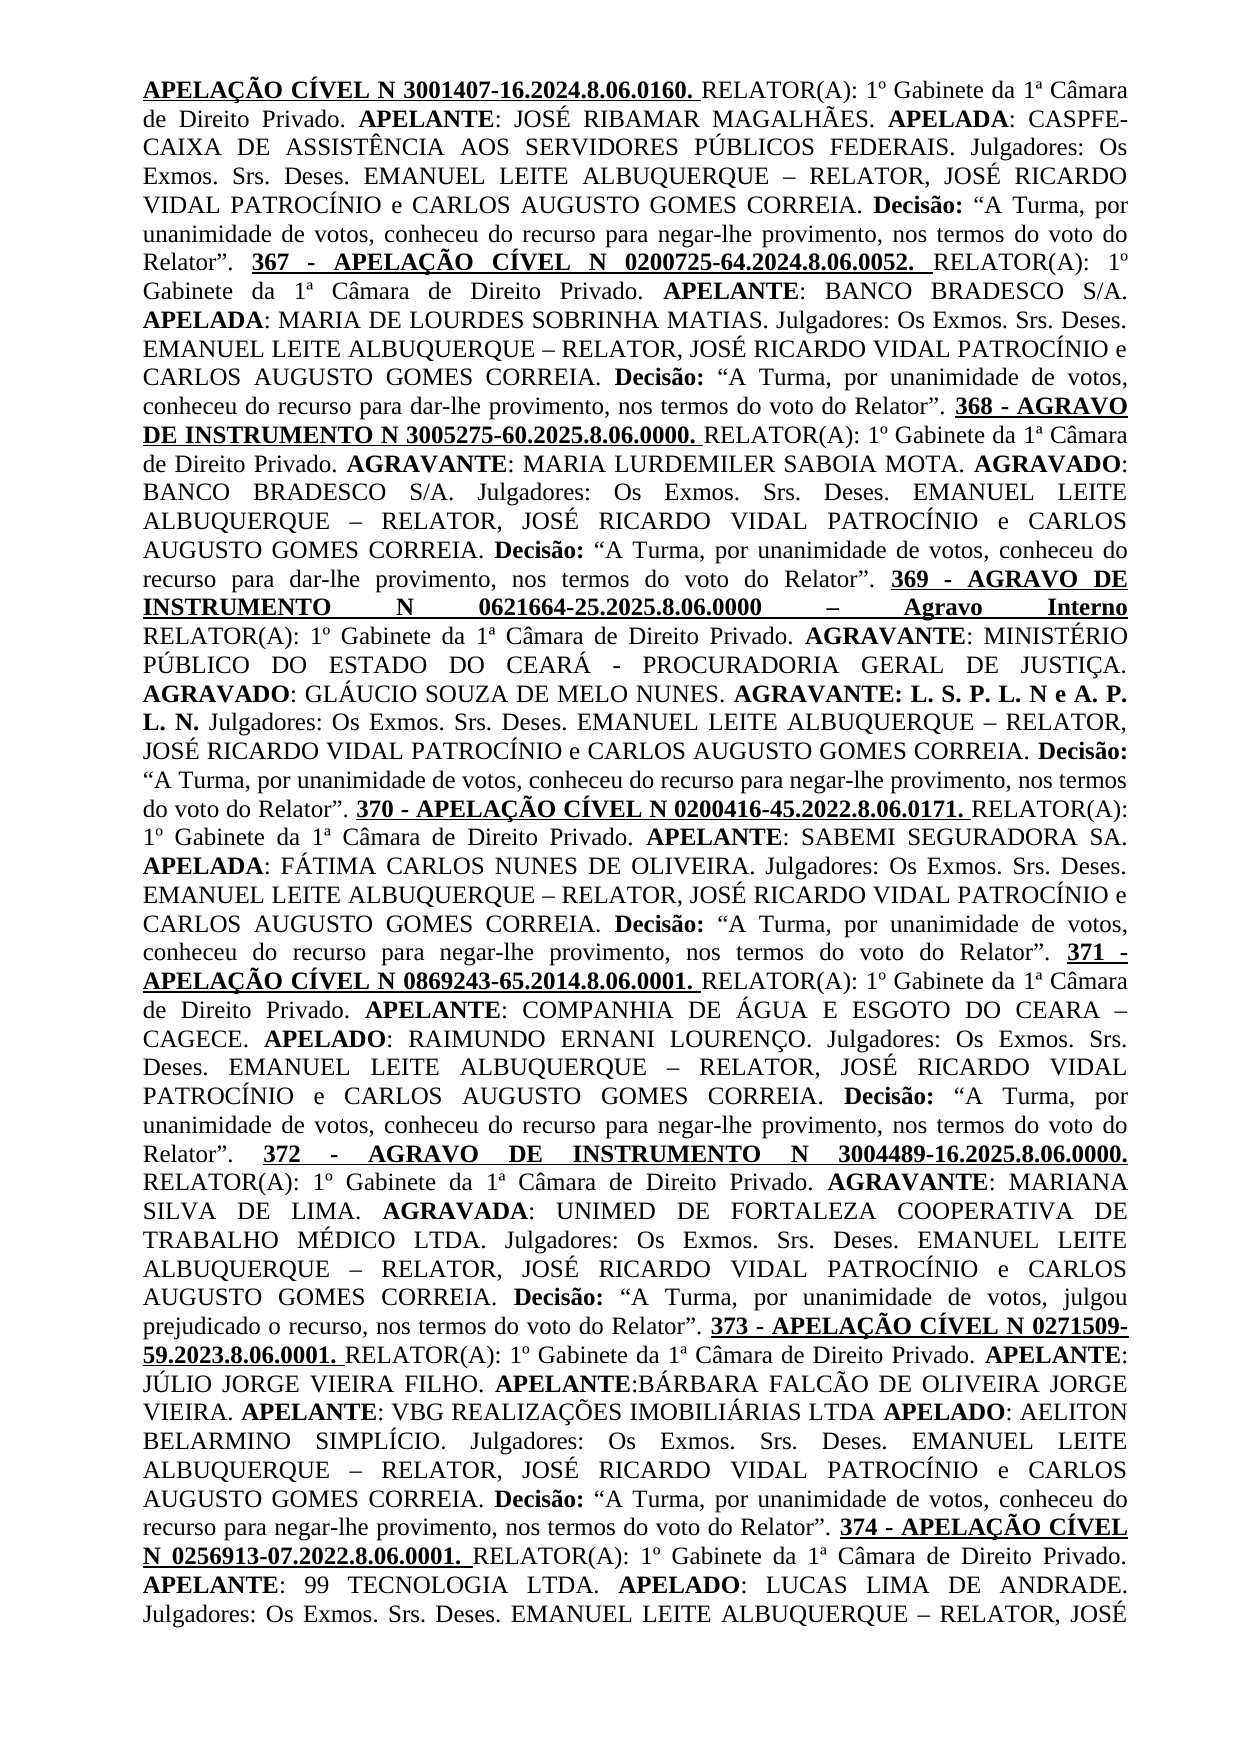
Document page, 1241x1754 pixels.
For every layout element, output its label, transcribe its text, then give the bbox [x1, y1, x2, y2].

text - APELAÇÃO CÍVEL N 3001407-16.2024.8.06.0160. RELATOR(A): 1º Gabinete da 1ª Câmara de Direito Privado. APELANTE: JOSÉ RIBAMAR MAGALHÃES. APELADA: CASPFE- CAIXA DE ASSISTÊNCIA AOS SERVIDORES PÚBLICOS FEDERAIS. Julgadores: Os Exmos. Srs. Deses. EMANUEL LEITE ALBUQUERQUE – RELATOR, JOSÉ RICARDO VIDAL PATROCÍNIO e CARLOS AUGUSTO GOMES CORREIA. Decisão: “A Turma, por unanimidade de votos, conheceu do recurso para negar-lhe provimento, nos termos do voto do Relator”. 367 - APELAÇÃO CÍVEL N 0200725-64.2024.8.06.0052. RELATOR(A): 1º Gabinete da 1ª Câmara de Direito Privado. APELANTE: BANCO BRADESCO S/A. APELADA: MARIA DE LOURDES SOBRINHA MATIAS. Julgadores: Os Exmos. Srs. Deses. EMANUEL LEITE ALBUQUERQUE – RELATOR, JOSÉ RICARDO VIDAL PATROCÍNIO e CARLOS AUGUSTO GOMES CORREIA. Decisão: “A Turma, por unanimidade de votos, conheceu do recurso para dar-lhe provimento, nos termos do voto do Relator”. 368 - AGRAVO DE INSTRUMENTO N 3005275-60.2025.8.06.0000. RELATOR(A): 1º Gabinete da 1ª Câmara de Direito Privado. AGRAVANTE: MARIA LURDEMILER SABOIA MOTA. AGRAVADO: BANCO BRADESCO S/A. Julgadores: Os Exmos. Srs. Deses. EMANUEL LEITE ALBUQUERQUE – RELATOR, JOSÉ RICARDO VIDAL PATROCÍNIO e CARLOS AUGUSTO GOMES CORREIA. Decisão: “A Turma, por unanimidade de votos, conheceu do recurso para dar-lhe provimento, nos termos do voto do Relator”. 369 - AGRAVO DE INSTRUMENTO N 0621664-25.2025.8.06.0000 – Agravo Interno [143, 75, 1128, 617]
text RELATOR(A): 1º Gabinete da 1ª Câmara de Direito Privado. AGRAVANTE: MINISTÉRIO PÚBLICO DO ESTADO DO CEARÁ - PROCURADORIA GERAL DE JUSTIÇA. AGRAVADO: GLÁUCIO SOUZA DE MELO NUNES. AGRAVANTE: L. S. P. L. N e A. P. L. N. Julgadores: Os Exmos. Srs. Deses. EMANUEL LEITE ALBUQUERQUE – RELATOR, JOSÉ RICARDO VIDAL PATROCÍNIO e CARLOS AUGUSTO GOMES CORREIA. Decisão: “A Turma, por unanimidade de votos, conheceu do recurso para negar-lhe provimento, nos termos do voto do Relator”. 370 - APELAÇÃO CÍVEL N 0200416-45.2022.8.06.0171. RELATOR(A): 1º Gabinete da 1ª Câmara de Direito Privado. APELANTE: SABEMI SEGURADORA SA. APELADA: FÁTIMA CARLOS NUNES DE OLIVEIRA. Julgadores: Os Exmos. Srs. Deses. EMANUEL LEITE ALBUQUERQUE – RELATOR, JOSÉ RICARDO VIDAL PATROCÍNIO e CARLOS AUGUSTO GOMES CORREIA. Decisão: “A Turma, por unanimidade de votos, conheceu do recurso para negar-lhe provimento, nos termos do voto do Relator”. 371 - APELAÇÃO CÍVEL N 0869243-65.2014.8.06.0001. RELATOR(A): 1º Gabinete da 1ª Câmara de Direito Privado. APELANTE: COMPANHIA DE ÁGUA E ESGOTO DO CEARA – CAGECE. APELADO: RAIMUNDO ERNANI LOURENÇO. Julgadores: Os Exmos. Srs. Deses. EMANUEL LEITE ALBUQUERQUE – RELATOR, JOSÉ RICARDO VIDAL PATROCÍNIO e CARLOS AUGUSTO GOMES CORREIA. Decisão: “A Turma, por unanimidade de votos, conheceu do recurso para negar-lhe provimento, nos termos do voto do Relator”. 372 - AGRAVO DE INSTRUMENTO N 3004489-16.2025.8.06.0000. RELATOR(A): 1º Gabinete da 1ª Câmara de Direito Privado. AGRAVANTE: MARIANA SILVA DE LIMA. AGRAVADA: UNIMED DE FORTALEZA COOPERATIVA DE TRABALHO MÉDICO LTDA. Julgadores: Os Exmos. Srs. Deses. EMANUEL LEITE ALBUQUERQUE – RELATOR, JOSÉ RICARDO VIDAL PATROCÍNIO e CARLOS AUGUSTO GOMES CORREIA. Decisão: “A Turma, por unanimidade de votos, julgou prejudicado o recurso, nos termos do voto do Relator”. 373 - APELAÇÃO CÍVEL N 0271509-59.2023.8.06.0001. RELATOR(A): 1º Gabinete da 1ª Câmara de Direito Privado. APELANTE: JÚLIO JORGE VIEIRA FILHO. APELANTE:BÁRBARA FALCÃO DE OLIVEIRA JORGE VIEIRA. APELANTE: VBG REALIZAÇÕES IMOBILIÁRIAS LTDA APELADO: AELITON BELARMINO SIMPLÍCIO. Julgadores: Os Exmos. Srs. Deses. EMANUEL LEITE ALBUQUERQUE – RELATOR, JOSÉ RICARDO VIDAL PATROCÍNIO e CARLOS AUGUSTO GOMES CORREIA. Decisão: “A Turma, por unanimidade de votos, conheceu do recurso para negar-lhe provimento, nos termos do voto do Relator”. 374 - APELAÇÃO CÍVEL N 0256913-07.2022.8.06.0001. RELATOR(A): 1º Gabinete da 1ª Câmara de Direito Privado. APELANTE: 99 TECNOLOGIA LTDA. APELADO: LUCAS LIMA DE ANDRADE. Julgadores: Os Exmos. Srs. Deses. EMANUEL LEITE ALBUQUERQUE – RELATOR, JOSÉ [143, 619, 1128, 1627]
